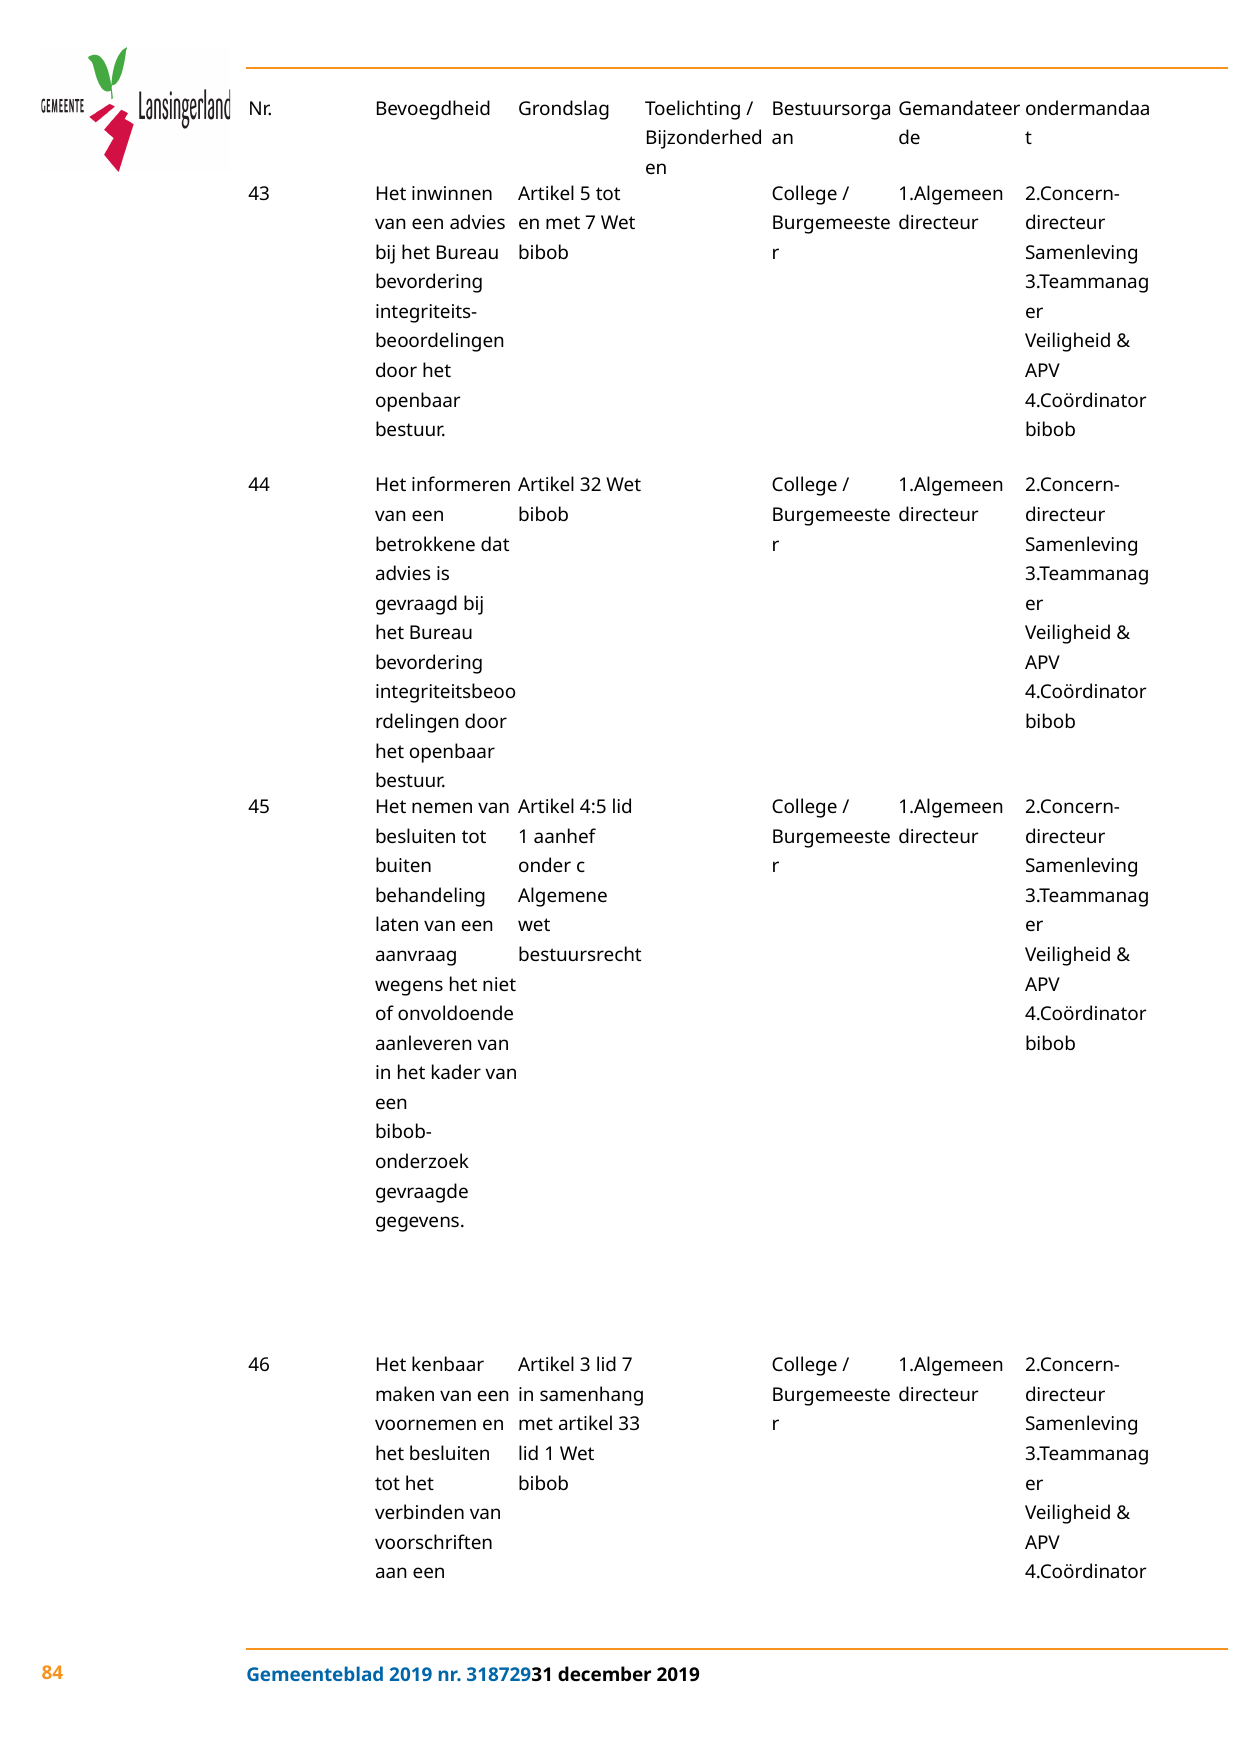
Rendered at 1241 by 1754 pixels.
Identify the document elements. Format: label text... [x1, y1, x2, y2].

table_cell 46 [248, 1351, 375, 1584]
table_header Grondslag [518, 95, 645, 180]
table_cell Het inwinnen van een advies bij het Bureau bevordering integriteits-beoordelingen door het openbaar bestuur. [375, 180, 518, 472]
table_cell 2.Concern-directeur Samenleving 3.Teammanager Veiligheid & APV 4.Coördinator [1025, 1351, 1152, 1584]
table_cell 1.Algemeen directeur [898, 793, 1025, 1351]
table_cell 1.Algemeen directeur [898, 180, 1025, 472]
table_cell 44 [248, 472, 375, 793]
table_cell 2.Concern-directeur Samenleving 3.Teammanager Veiligheid & APV 4.Coördinator bibob [1025, 472, 1152, 793]
table_header Toelichting / Bijzonderheden [645, 95, 771, 180]
table_cell Het nemen van besluiten tot buiten behandeling laten van een aanvraag wegens het niet of onvoldoende aanleveren van in het kader van een bibob-onderzoek gevraagde gegevens. [375, 793, 518, 1351]
table_cell College / Burgemeester [771, 1351, 898, 1584]
table_cell [645, 472, 771, 793]
table_cell College / Burgemeester [771, 180, 898, 472]
table_cell 1.Algemeen directeur [898, 1351, 1025, 1584]
table_cell Het kenbaar maken van een voornemen en het besluiten tot het verbinden van voorschriften aan een [375, 1351, 518, 1584]
table_cell 45 [248, 793, 375, 1351]
table_cell Artikel 5 tot en met 7 Wet bibob [518, 180, 645, 472]
table_cell Artikel 3 lid 7 in samenhang met artikel 33 lid 1 Wet bibob [518, 1351, 645, 1584]
table_cell 2.Concern-directeur Samenleving 3.Teammanager Veiligheid & APV 4.Coördinator bibob [1025, 793, 1152, 1351]
table_cell [645, 793, 771, 1351]
table_header Nr. [248, 95, 375, 180]
table_cell 1.Algemeen directeur [898, 472, 1025, 793]
table_cell Artikel 32 Wet bibob [518, 472, 645, 793]
table_cell College / Burgemeester [771, 793, 898, 1351]
table_cell [645, 180, 771, 472]
table_cell 43 [248, 180, 375, 472]
table_header ondermandaat [1025, 95, 1152, 180]
table_cell Het informeren van een betrokkene dat advies is gevraagd bij het Bureau bevordering integriteitsbeoordelingen door het openbaar bestuur. [375, 472, 518, 793]
picture [41, 47, 231, 172]
table_cell College / Burgemeester [771, 472, 898, 793]
table_header Bestuursorgaan [771, 95, 898, 180]
table_cell [645, 1351, 771, 1584]
table_header Gemandateerde [898, 95, 1025, 180]
table_header Bevoegdheid [375, 95, 518, 180]
table_cell Artikel 4:5 lid 1 aanhef onder c Algemene wet bestuursrecht [518, 793, 645, 1351]
table_cell 2.Concern-directeur Samenleving 3.Teammanager Veiligheid & APV 4.Coördinator bibob [1025, 180, 1152, 472]
